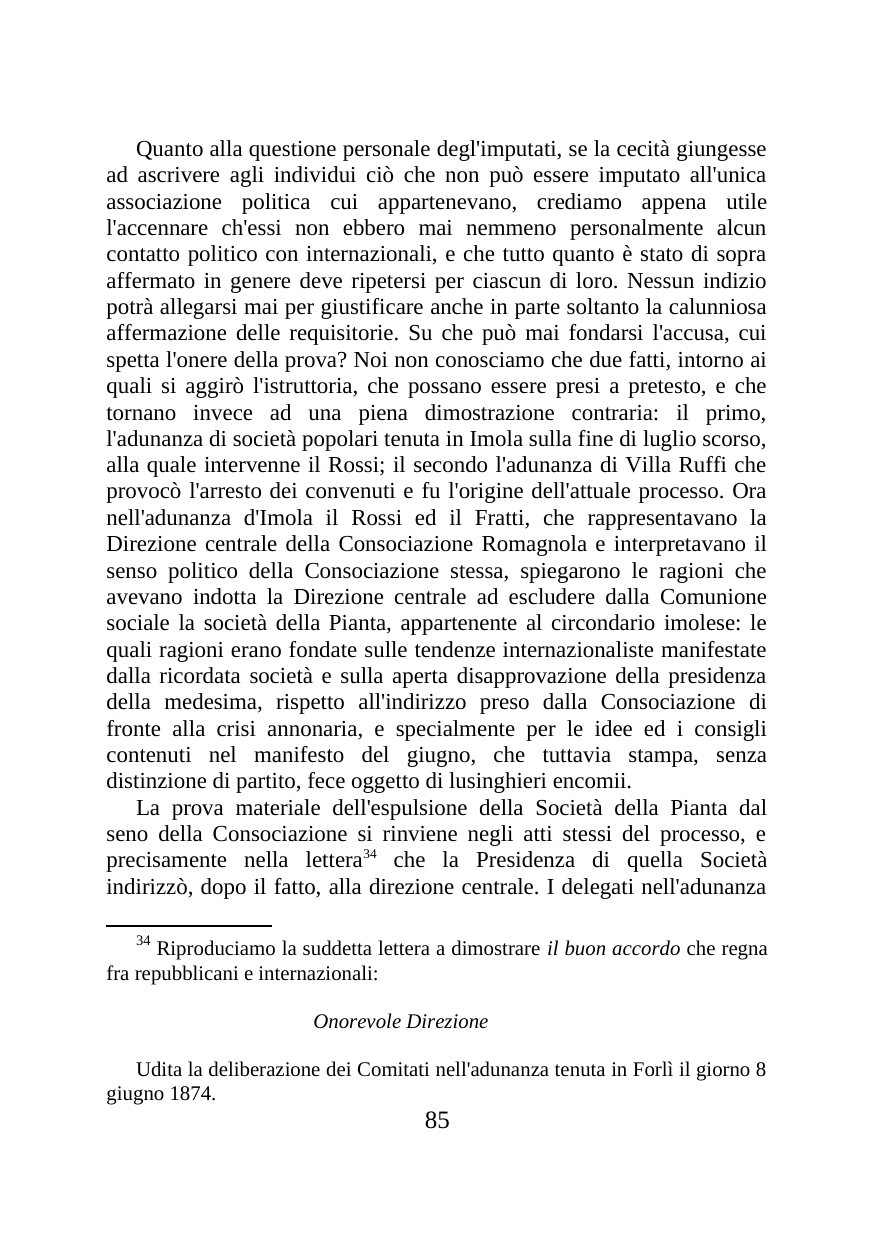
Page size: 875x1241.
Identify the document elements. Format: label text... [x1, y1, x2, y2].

text Riproduciamo la suddetta lettera a dimostrare il buon accordo che regna fra repubblicani e internazionali: [106, 932, 768, 985]
text Quanto alla questione personale degl'imputati, se la cecità giungesse ad ascrivere agli individui ciò che non può essere imputato all'unica associazione politica cui appartenevano, crediamo appena utile l'accennare ch'essi non ebbero mai nemmeno personalmente alcun contatto politico con internazionali, e che tutto quanto è stato di sopra affermato in genere deve ripetersi per ciascun di loro. Nessun indizio potrà allegarsi mai per giustificare anche in parte soltanto la calunniosa affermazione delle requisitorie. Su che può mai fondarsi l'accusa, cui spetta l'onere della prova? Noi non conosciamo che due fatti, intorno ai quali si aggirò l'istruttoria, che possano essere presi a pretesto, e che tornano invece ad una piena dimostrazione contraria: il primo, l'adunanza di società popolari tenuta in Imola sulla fine di luglio scorso, alla quale intervenne il Rossi; il secondo l'adunanza di Villa Ruffi che provocò l'arresto dei convenuti e fu l'origine dell'attuale processo. Ora nell'adunanza d'Imola il Rossi ed il Fratti, che rappresentavano la Direzione centrale della Consociazione Romagnola e interpretavano il senso politico della Consociazione stessa, spiegarono le ragioni che avevano indotta la Direzione centrale ad escludere dalla Comunione sociale la società della Pianta, appartenente al circondario imolese: le quali ragioni erano fondate sulle tendenze internazionaliste manifestate dalla ricordata società e sulla aperta disapprovazione della presidenza della medesima, rispetto all'indirizzo preso dalla Consociazione di fronte alla crisi annonaria, e specialmente per le idee ed i consigli contenuti nel manifesto del giugno, che tuttavia stampa, senza distinzione di partito, fece oggetto di lusinghieri encomii. [106, 135, 768, 794]
subtitle Onorevole Direzione [283, 1009, 768, 1033]
text Udita la deliberazione dei Comitati nell'adunanza tenuta in Forlì il giorno 8 giugno 1874. [106, 1057, 768, 1105]
text La prova materiale dell'espulsione della Società della Pianta dal seno della Consociazione si rinviene negli atti stessi del processo, e precisamente nella lettera che la Presidenza di quella Società indirizzò, dopo il fatto, alla direzione centrale. I delegati nell'adunanza [106, 794, 768, 899]
